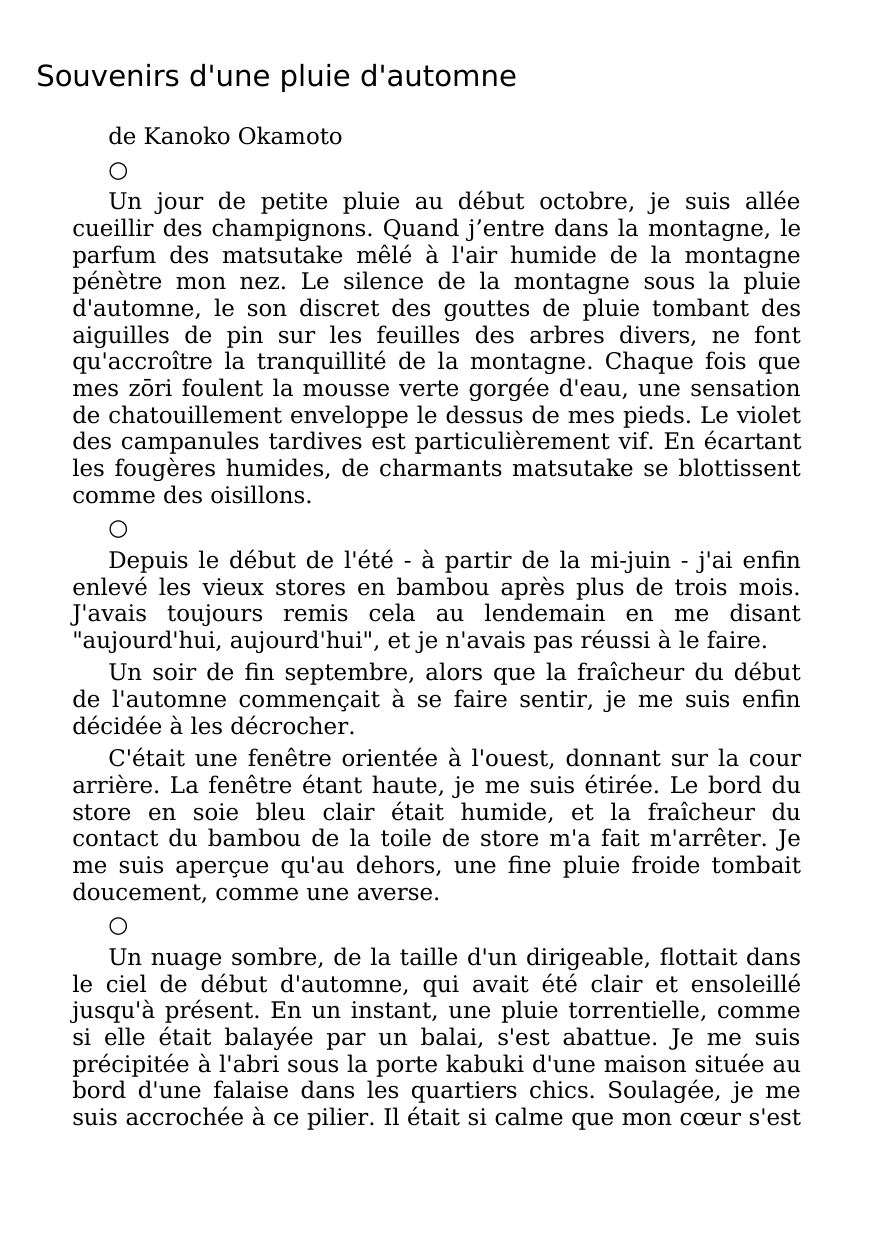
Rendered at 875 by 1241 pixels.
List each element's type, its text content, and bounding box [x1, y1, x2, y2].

text de Kanoko Okamoto [72, 123, 802, 150]
text Un jour de petite pluie au début octobre, je suis allée cueillir des champignons. Quand j’entre dans la montagne, le parfum des matsutake mêlé à l'air humide de la montagne pénètre mon nez. Le silence de la montagne sous la pluie d'automne, le son discret des gouttes de pluie tombant des aiguilles de pin sur les feuilles des arbres divers, ne font qu'accroître la tranquillité de la montagne. Chaque fois que mes zōri foulent la mousse verte gorgée d'eau, une sensation de chatouillement enveloppe le dessus de mes pieds. Le violet des campanules tardives est particulièrement vif. En écartant les fougères humides, de charmants matsutake se blottissent comme des oisillons. [72, 188, 802, 508]
text ○ [72, 911, 802, 938]
text Un nuage sombre, de la taille d'un dirigeable, flottait dans le ciel de début d'automne, qui avait été clair et ensoleillé jusqu'à présent. En un instant, une pluie torrentielle, comme si elle était balayée par un balai, s'est abattue. Je me suis précipitée à l'abri sous la porte kabuki d'une maison située au bord d'une falaise dans les quartiers chics. Soulagée, je me suis accrochée à ce pilier. Il était si calme que mon cœur s'est [72, 944, 802, 1131]
text C'était une fenêtre orientée à l'ouest, donnant sur la cour arrière. La fenêtre étant haute, je me suis étirée. Le bord du store en soie bleu clair était humide, et la fraîcheur du contact du bambou de la toile de store m'a fait m'arrêter. Je me suis aperçue qu'au dehors, une fine pluie froide tombait doucement, comme une averse. [72, 746, 802, 906]
text ○ [72, 156, 802, 182]
subtitle Souvenirs d'une pluie d'automne [36, 60, 838, 94]
text Depuis le début de l'été - à partir de la mi-juin - j'ai enfin enlevé les vieux stores en bambou après plus de trois mois. J'avais toujours remis cela au lendemain en me disant "aujourd'hui, aujourd'hui", et je n'avais pas réussi à le faire. [72, 547, 802, 654]
text ○ [72, 514, 802, 541]
text Un soir de fin septembre, alors que la fraîcheur du début de l'automne commençait à se faire sentir, je me suis enfin décidée à les décrocher. [72, 659, 802, 739]
